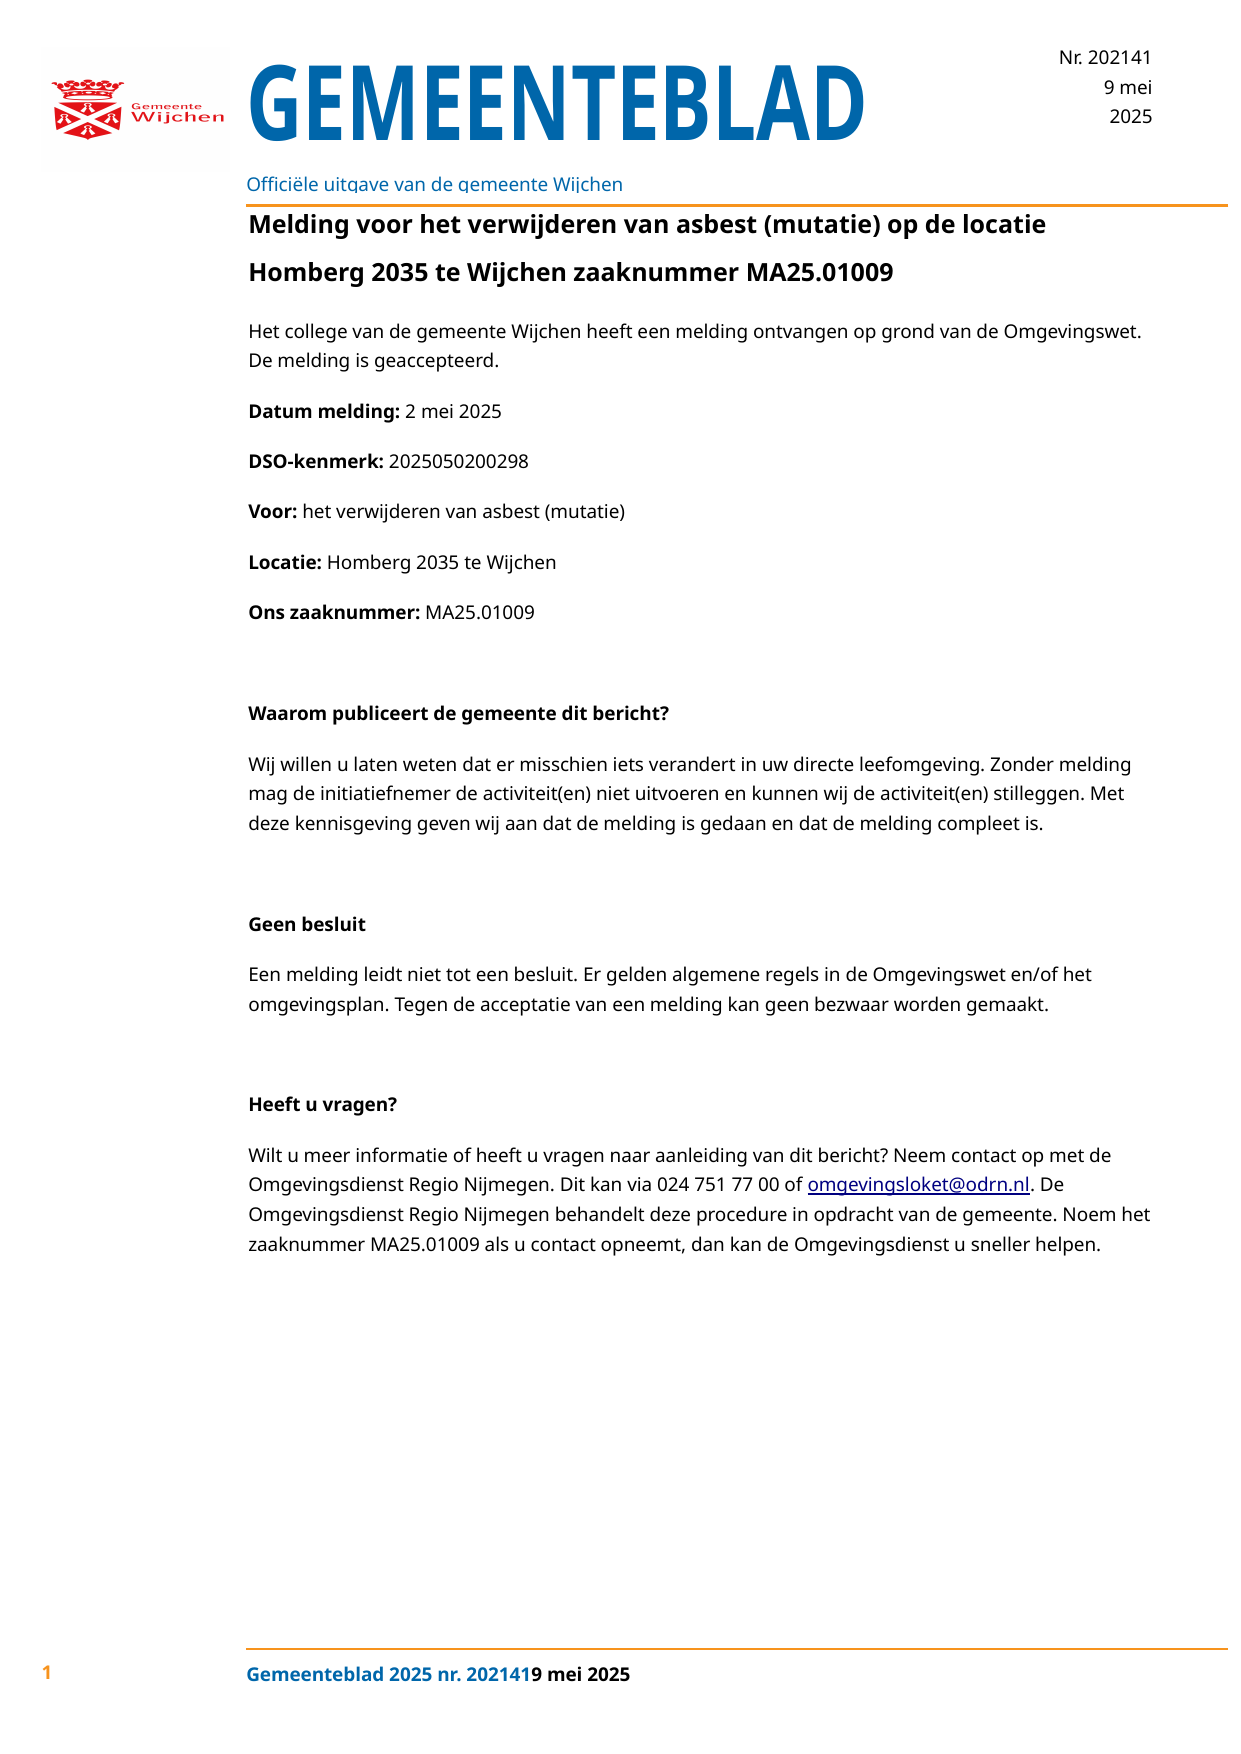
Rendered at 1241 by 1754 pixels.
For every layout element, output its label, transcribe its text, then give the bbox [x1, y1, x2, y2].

text Wij willen u laten weten dat er misschien iets verandert in uw directe leefomgeving. Zonder melding mag de initiatiefnemer de activiteit(en) niet uitvoeren en kunnen wij de activiteit(en) stilleggen. Met deze kennisgeving geven wij aan dat de melding is gedaan en dat de melding compleet is. [248, 751, 1152, 836]
text Waarom publiceert de gemeente dit bericht? [248, 700, 1152, 726]
text Een melding leidt niet tot een besluit. Er gelden algemene regels in de Omgevingswet en/of het omgevingsplan. Tegen de acceptatie van een melding kan geen bezwaar worden gemaakt. [248, 961, 1152, 1017]
text Ons zaaknummer: MA25.01009 [248, 599, 1152, 625]
text DSO-kenmerk: 2025050200298 [248, 448, 1152, 474]
text Melding voor het verwijderen van asbest (mutatie) op de locatie Homberg 2035 te Wijchen zaaknummer MA25.01009 [248, 207, 1152, 288]
text Datum melding: 2 mei 2025 [248, 398, 1152, 424]
text Het college van de gemeente Wijchen heeft een melding ontvangen op grond van de Omgevingswet. De melding is geaccepteerd. [248, 318, 1152, 373]
text Voor: het verwijderen van asbest (mutatie) [248, 499, 1152, 524]
text Geen besluit [248, 911, 1152, 937]
text Locatie: Homberg 2035 te Wijchen [248, 549, 1152, 575]
text Wilt u meer informatie of heeft u vragen naar aanleiding van dit bericht? Neem contact op met de Omgevingsdienst Regio Nijmegen. Dit kan via 024 751 77 00 of omgevingsloket@odrn.nl. De Omgevingsdienst Regio Nijmegen behandelt deze procedure in opdracht van de gemeente. Noem het zaaknummer MA25.01009 als u contact opneemt, dan kan de Omgevingsdienst u sneller helpen. [248, 1142, 1152, 1257]
text Heeft u vragen? [248, 1092, 1152, 1117]
picture [41, 47, 231, 172]
